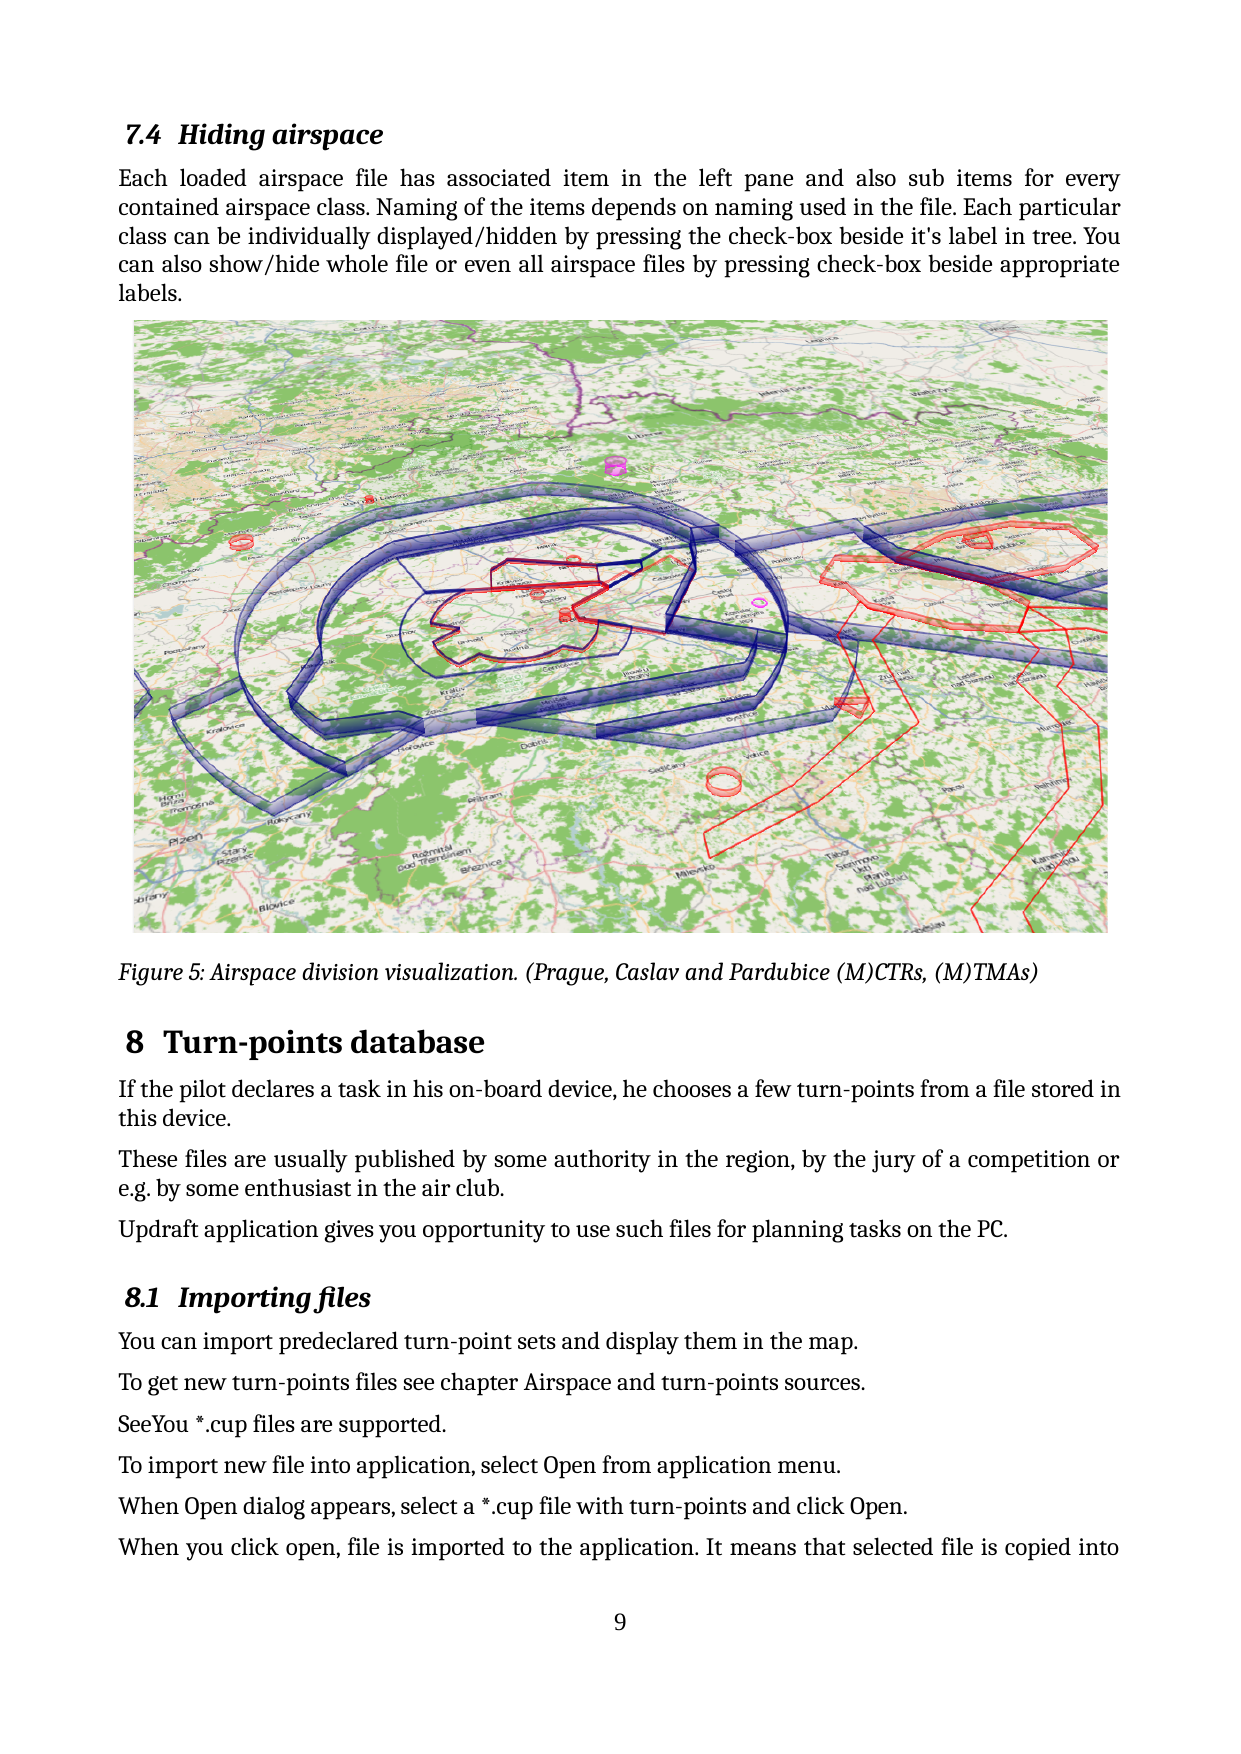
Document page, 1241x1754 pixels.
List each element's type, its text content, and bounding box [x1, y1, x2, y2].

text Each loaded airspace file has associated item in the left pane and also sub items for every contained airspace class. Naming of the items depends on naming used in the file. Each particular class can be individually displayed/hidden by pressing the check-box beside it's label in tree. You can also show/hide whole file or even all airspace files by pressing check-box beside appropriate labels. [118, 164, 1122, 308]
subtitle Hiding airspace [118, 118, 1122, 152]
text SeeYou *.cup files are supported. [118, 1409, 1122, 1438]
subtitle Importing files [118, 1281, 1122, 1314]
text If the pilot declares a task in his on-board device, he chooses a few turn-points from a file stored in this device. [118, 1075, 1122, 1132]
picture [132, 320, 1108, 933]
text These files are usually published by some authority in the region, by the jury of a competition or e.g. by some enthusiast in the air club. [118, 1145, 1122, 1202]
text When Open dialog appears, select a *.cup file with turn-points and click Open. [118, 1492, 1122, 1521]
text Updraft application gives you opportunity to use such files for planning tasks on the PC. [118, 1215, 1122, 1243]
text You can import predeclared turn-point sets and display them in the map. [118, 1327, 1122, 1356]
text To get new turn-points files see chapter Airspace and turn-points sources. [118, 1368, 1122, 1397]
text When you click open, file is imported to the application. It means that selected file is copied into [118, 1533, 1122, 1562]
text Figure 5: Airspace division visualization. (Prague, Caslav and Pardubice (M)CTRs, (M)TMAs) [118, 957, 1122, 986]
text To import new file into application, select Open from application menu. [118, 1451, 1122, 1479]
subtitle Turn-points database [118, 1024, 1122, 1062]
